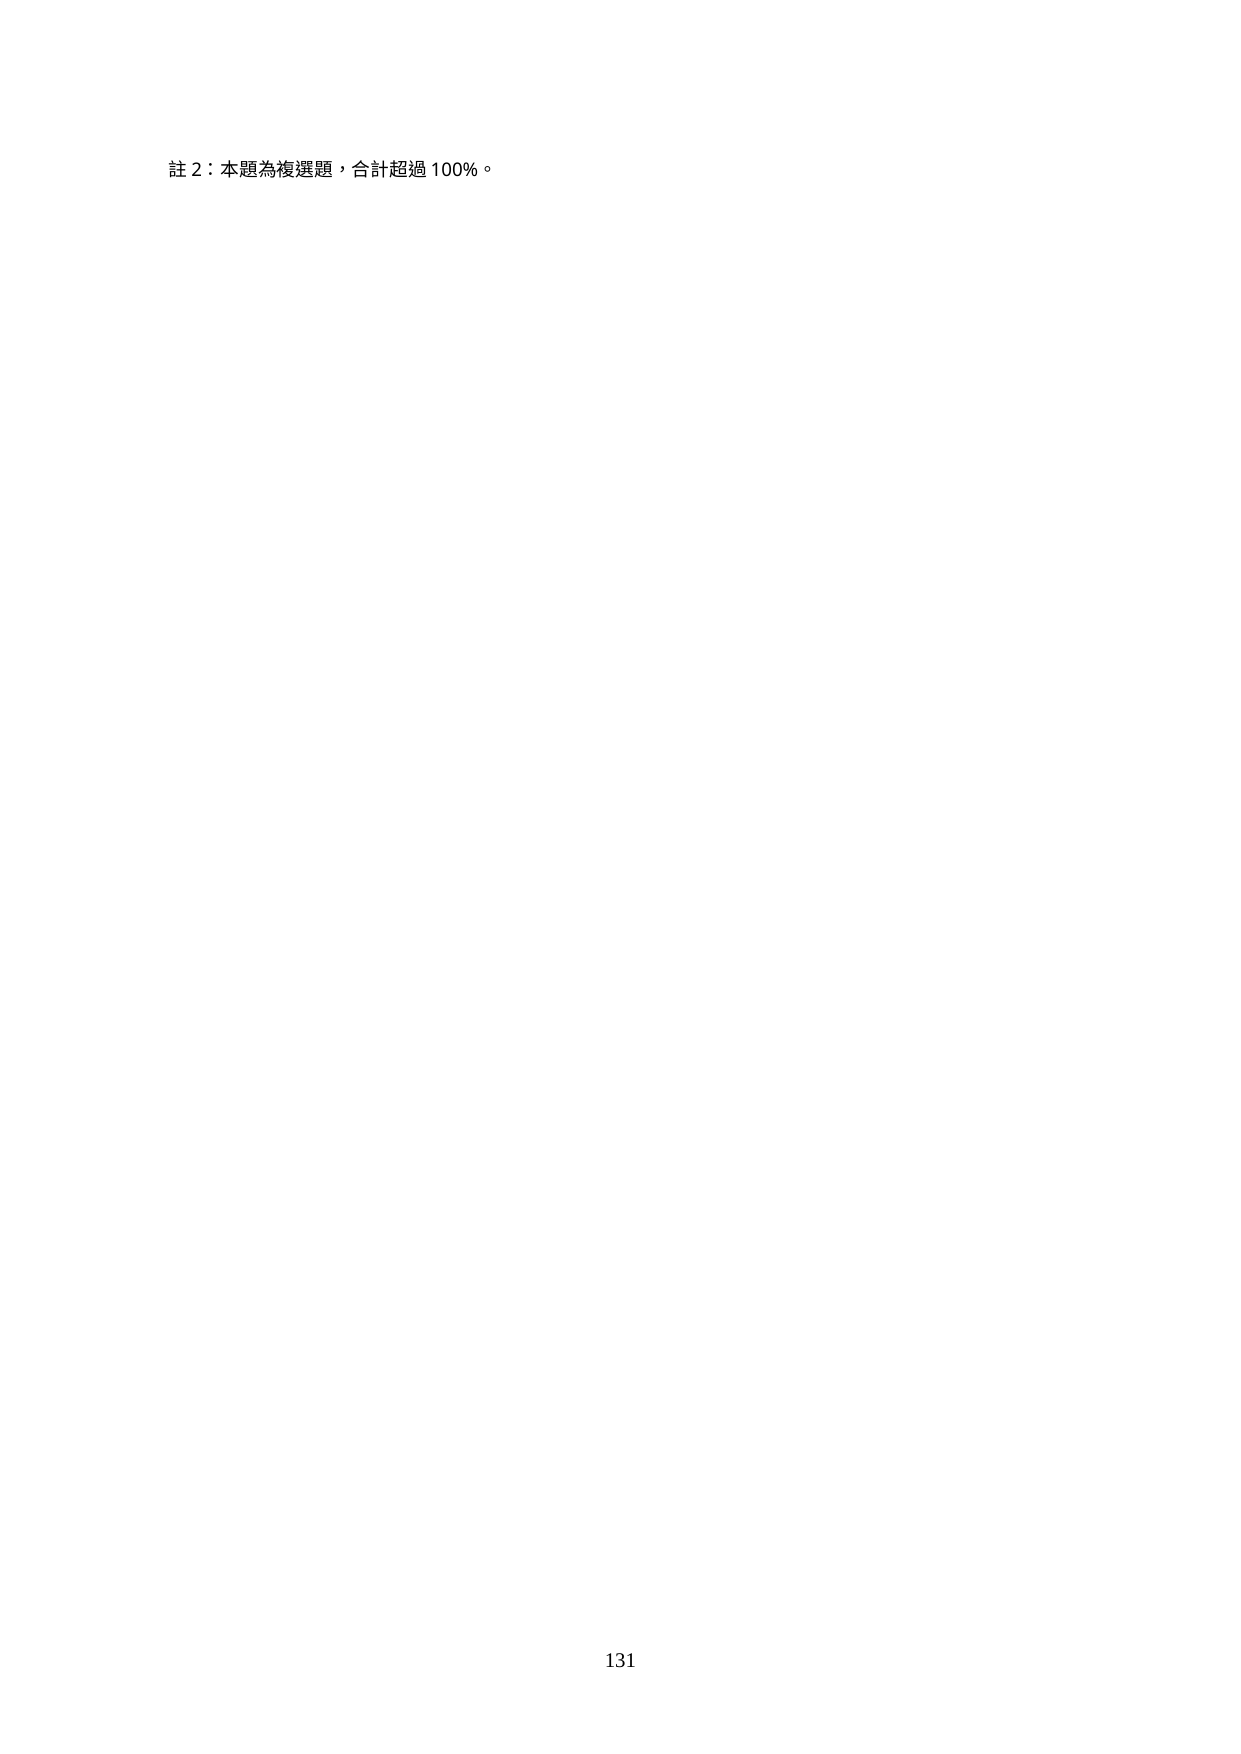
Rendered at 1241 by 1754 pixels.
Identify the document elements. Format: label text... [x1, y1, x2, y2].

text 註2：本題為複選題，合計超過100%。 [168, 150, 1106, 187]
